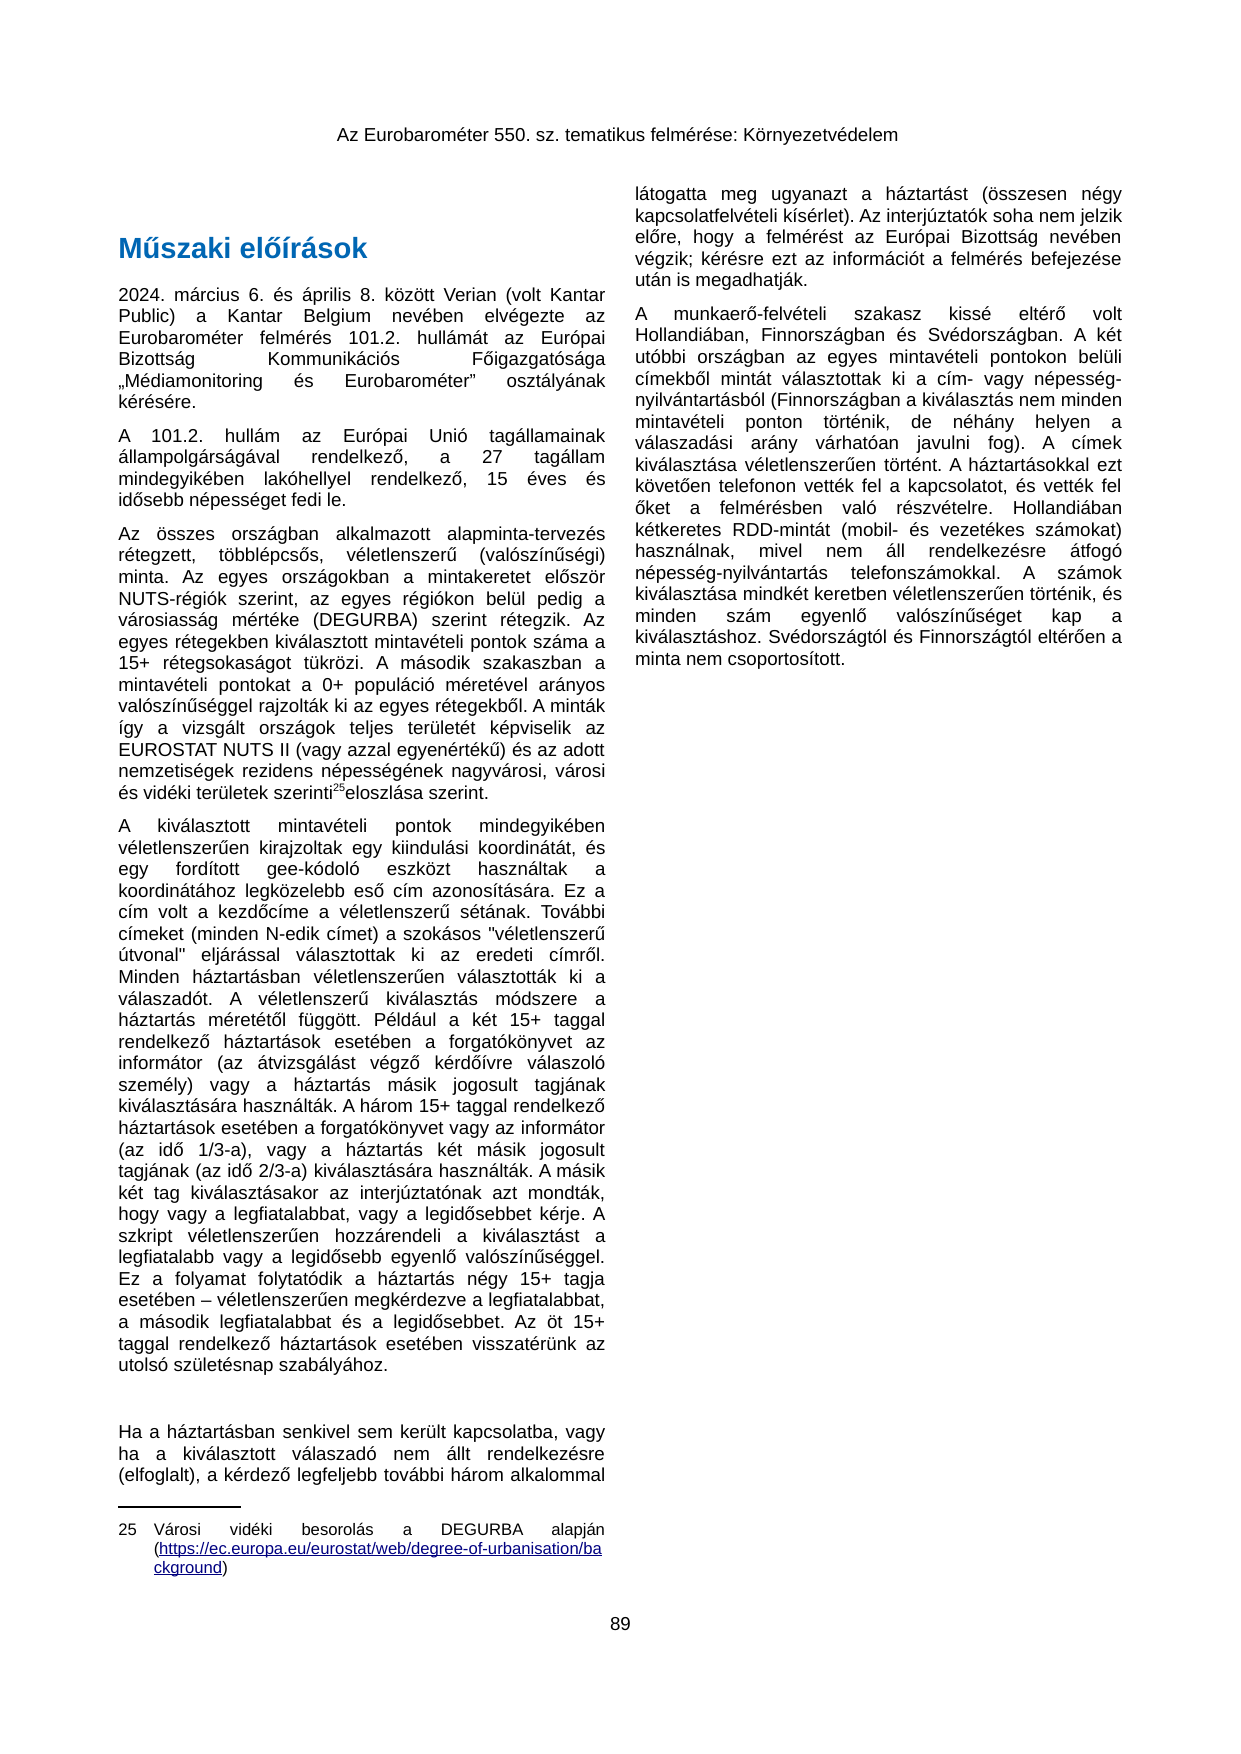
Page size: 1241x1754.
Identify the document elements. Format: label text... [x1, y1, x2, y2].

text Ha a háztartásban senkivel sem került kapcsolatba, vagy ha a kiválasztott válaszadó nem állt rendelkezésre (elfoglalt), a kérdező legfeljebb további három alkalommal [118, 1421, 605, 1486]
text A kiválasztott mintavételi pontok mindegyikében véletlenszerűen kirajzoltak egy kiindulási koordinátát, és egy fordított gee-kódoló eszközt használtak a koordinátához legközelebb eső cím azonosítására. Ez a cím volt a kezdőcíme a véletlenszerű sétának. További címeket (minden N-edik címet) a szokásos "véletlenszerű útvonal" eljárással választottak ki az eredeti címről. Minden háztartásban véletlenszerűen választották ki a válaszadót. A véletlenszerű kiválasztás módszere a háztartás méretétől függött. Például a két 15+ taggal rendelkező háztartások esetében a forgatókönyvet az informátor (az átvizsgálást végző kérdőívre válaszoló személy) vagy a háztartás másik jogosult tagjának kiválasztására használták. A három 15+ taggal rendelkező háztartások esetében a forgatókönyvet vagy az informátor (az idő 1/3-a), vagy a háztartás két másik jogosult tagjának (az idő 2/3-a) kiválasztására használták. A másik két tag kiválasztásakor az interjúztatónak azt mondták, hogy vagy a legfiatalabbat, vagy a legidősebbet kérje. A szkript véletlenszerűen hozzárendeli a kiválasztást a legfiatalabb vagy a legidősebb egyenlő valószínűséggel. Ez a folyamat folytatódik a háztartás négy 15+ tagja esetében – véletlenszerűen megkérdezve a legfiatalabbat, a második legfiatalabbat és a legidősebbet. Az öt 15+ taggal rendelkező háztartások esetében visszatérünk az utolsó születésnap szabályához. [118, 815, 605, 1376]
text Városi vidéki besorolás a DEGURBA alapján (https://ec.europa.eu/eurostat/web/degree-of-urbanisation/background) [118, 1519, 605, 1577]
subtitle Műszaki előírások [118, 231, 605, 265]
text Az összes országban alkalmazott alapminta-tervezés rétegzett, többlépcsős, véletlenszerű (valószínűségi) minta. Az egyes országokban a mintakeretet először NUTS-régiók szerint, az egyes régiókon belül pedig a városiasság mértéke (DEGURBA) szerint rétegzik. Az egyes rétegekben kiválasztott mintavételi pontok száma a 15+ rétegsokaságot tükrözi. A második szakaszban a mintavételi pontokat a 0+ populáció méretével arányos valószínűséggel rajzolták ki az egyes rétegekből. A minták így a vizsgált országok teljes területét képviselik az EUROSTAT NUTS II (vagy azzal egyenértékű) és az adott nemzetiségek rezidens népességének nagyvárosi, városi és vidéki területek szerintieloszlása szerint. [118, 523, 605, 803]
text A munkaerő-felvételi szakasz kissé eltérő volt Hollandiában, Finnországban és Svédországban. A két utóbbi országban az egyes mintavételi pontokon belüli címekből mintát választottak ki a cím- vagy népesség-nyilvántartásból (Finnországban a kiválasztás nem minden mintavételi ponton történik, de néhány helyen a válaszadási arány várhatóan javulni fog). A címek kiválasztása véletlenszerűen történt. A háztartásokkal ezt követően telefonon vették fel a kapcsolatot, és vették fel őket a felmérésben való részvételre. Hollandiában kétkeretes RDD-mintát (mobil- és vezetékes számokat) használnak, mivel nem áll rendelkezésre átfogó népesség-nyilvántartás telefonszámokkal. A számok kiválasztása mindkét keretben véletlenszerűen történik, és minden szám egyenlő valószínűséget kap a kiválasztáshoz. Svédországtól és Finnországtól eltérően a minta nem csoportosított. [635, 303, 1122, 669]
text látogatta meg ugyanazt a háztartást (összesen négy kapcsolatfelvételi kísérlet). Az interjúztatók soha nem jelzik előre, hogy a felmérést az Európai Bizottság nevében végzik; kérésre ezt az információt a felmérés befejezése után is megadhatják. [635, 183, 1122, 291]
text A 101.2. hullám az Európai Unió tagállamainak állampolgárságával rendelkező, a 27 tagállam mindegyikében lakóhellyel rendelkező, 15 éves és idősebb népességet fedi le. [118, 424, 605, 511]
text 2024. március 6. és április 8. között Verian (volt Kantar Public) a Kantar Belgium nevében elvégezte az Eurobarométer felmérés 101.2. hullámát az Európai Bizottság Kommunikációs Főigazgatósága „Médiamonitoring és Eurobarométer” osztályának kérésére. [118, 283, 605, 413]
